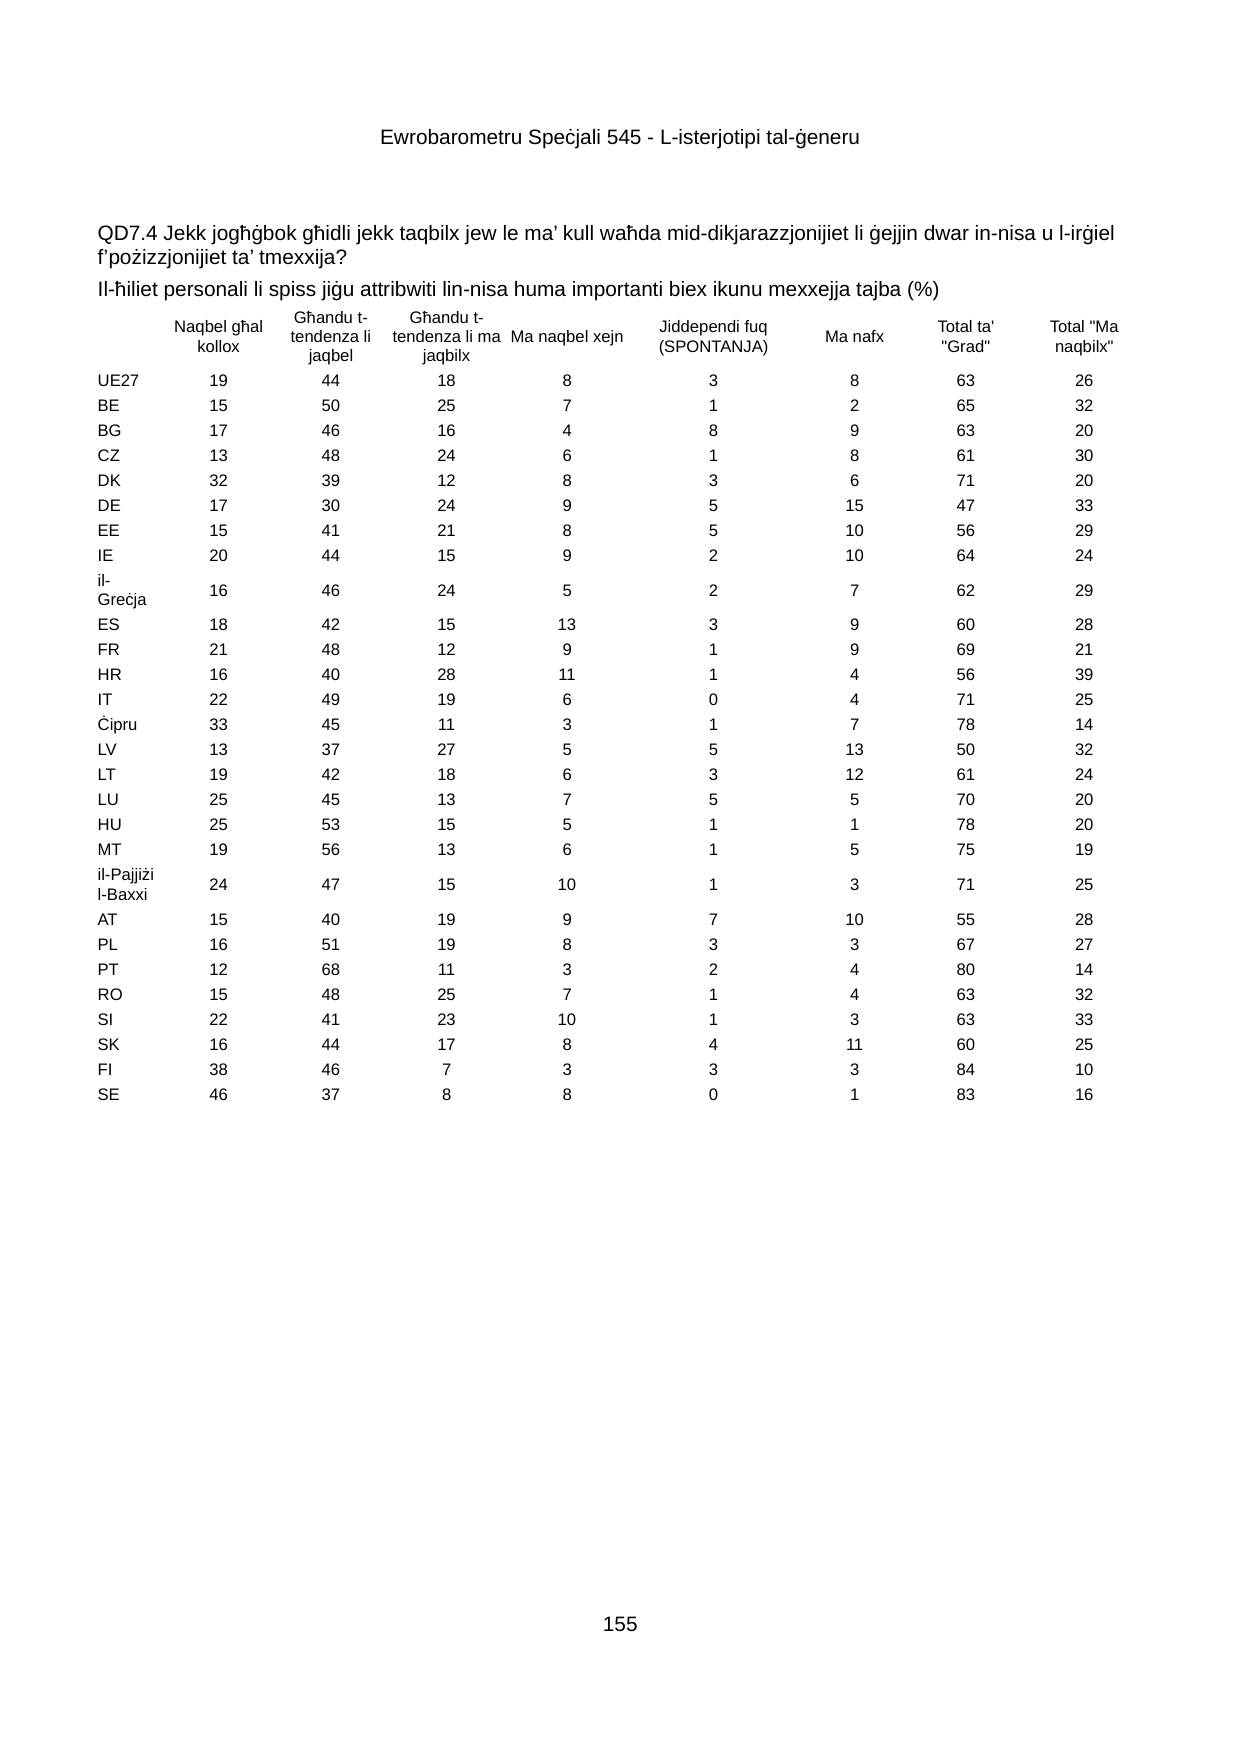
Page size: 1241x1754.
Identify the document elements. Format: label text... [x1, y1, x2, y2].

table_cell 39 [275, 468, 386, 493]
table_cell 18 [386, 368, 507, 393]
table_cell LU [95, 787, 162, 812]
table_cell 80 [909, 956, 1022, 981]
table_cell 13 [162, 443, 275, 468]
table_cell 5 [507, 737, 627, 762]
table_cell 28 [1022, 906, 1146, 931]
table_cell 20 [1022, 468, 1146, 493]
table_cell 68 [275, 956, 386, 981]
table_cell 24 [386, 568, 507, 612]
table_cell 56 [275, 837, 386, 862]
table_cell 56 [909, 662, 1022, 687]
table_cell 4 [800, 956, 909, 981]
table_cell 7 [627, 906, 800, 931]
table_cell 51 [275, 931, 386, 956]
table_cell 2 [800, 393, 909, 418]
table_cell 4 [800, 981, 909, 1006]
table_cell 70 [909, 787, 1022, 812]
table_cell 48 [275, 443, 386, 468]
table_cell 41 [275, 1006, 386, 1031]
table_cell 84 [909, 1056, 1022, 1081]
table_cell 3 [627, 368, 800, 393]
table_cell 3 [627, 612, 800, 637]
table_cell 29 [1022, 518, 1146, 543]
table_cell 6 [800, 468, 909, 493]
table_cell RO [95, 981, 162, 1006]
table_cell 2 [627, 956, 800, 981]
table_cell 3 [627, 1056, 800, 1081]
table_cell 63 [909, 418, 1022, 443]
table_cell 41 [275, 518, 386, 543]
table_cell 71 [909, 687, 1022, 712]
table_cell 21 [162, 637, 275, 662]
table_cell CZ [95, 443, 162, 468]
table_cell il-Pajjiżi l-Baxxi [95, 862, 162, 906]
table_cell 19 [162, 762, 275, 787]
table_cell SE [95, 1081, 162, 1106]
table_cell 20 [1022, 418, 1146, 443]
table_cell 1 [800, 1081, 909, 1106]
table_cell 7 [507, 393, 627, 418]
table_cell 16 [162, 662, 275, 687]
table_header QD7.4 Jekk jogħġbok għidli jekk taqbilx jew le ma’ kull waħda mid-dikjarazzjonijiet li ġejjin dwar in-nisa u l-irġiel f’pożizzjonijiet ta’ tmexxija? [95, 217, 1146, 272]
table_cell 13 [386, 787, 507, 812]
table_cell 40 [275, 906, 386, 931]
table_cell 7 [800, 712, 909, 737]
table_cell 1 [800, 812, 909, 837]
table_cell AT [95, 906, 162, 931]
table_cell Għandu t-tendenza li jaqbel [275, 305, 386, 368]
table_cell 32 [1022, 393, 1146, 418]
table_cell 29 [1022, 568, 1146, 612]
table_cell 17 [162, 493, 275, 518]
table_cell 1 [627, 862, 800, 906]
table_cell 25 [386, 981, 507, 1006]
table_cell 15 [800, 493, 909, 518]
table_cell 37 [275, 737, 386, 762]
table_cell 16 [386, 418, 507, 443]
table_cell 22 [162, 1006, 275, 1031]
table_cell 15 [162, 518, 275, 543]
table_cell 4 [627, 1031, 800, 1056]
table_cell 33 [1022, 1006, 1146, 1031]
table_cell 1 [627, 637, 800, 662]
table_cell 19 [1022, 837, 1146, 862]
table_cell 33 [162, 712, 275, 737]
table_cell 10 [800, 518, 909, 543]
table_cell 3 [800, 1006, 909, 1031]
table_cell 11 [507, 662, 627, 687]
table_cell 13 [162, 737, 275, 762]
table_cell 15 [386, 812, 507, 837]
table_cell 9 [507, 493, 627, 518]
table_cell 2 [627, 543, 800, 568]
table_cell 75 [909, 837, 1022, 862]
table_cell 48 [275, 637, 386, 662]
table_cell 27 [1022, 931, 1146, 956]
table_cell 10 [1022, 1056, 1146, 1081]
table_cell 24 [386, 493, 507, 518]
table_cell 5 [627, 737, 800, 762]
table_cell 8 [386, 1081, 507, 1106]
table_cell 10 [800, 543, 909, 568]
table_cell Għandu t-tendenza li ma jaqbilx [386, 305, 507, 368]
table_cell BE [95, 393, 162, 418]
table_cell 18 [386, 762, 507, 787]
table_cell 3 [800, 931, 909, 956]
table_cell 5 [627, 787, 800, 812]
table_cell 25 [386, 393, 507, 418]
table_cell Naqbel għal kollox [162, 305, 275, 368]
table_cell Ċipru [95, 712, 162, 737]
table_cell 37 [275, 1081, 386, 1106]
table_cell 44 [275, 368, 386, 393]
table_cell 46 [275, 568, 386, 612]
table_cell 8 [507, 368, 627, 393]
table_cell 6 [507, 837, 627, 862]
table_cell 24 [1022, 543, 1146, 568]
table_cell 15 [162, 981, 275, 1006]
table_cell 4 [800, 687, 909, 712]
table_cell 20 [162, 543, 275, 568]
table_cell 1 [627, 662, 800, 687]
table_cell 50 [275, 393, 386, 418]
table_cell 8 [507, 468, 627, 493]
table_cell 40 [275, 662, 386, 687]
table_cell 14 [1022, 712, 1146, 737]
table_cell 28 [1022, 612, 1146, 637]
table_cell 26 [1022, 368, 1146, 393]
table_cell 39 [1022, 662, 1146, 687]
table_cell 25 [162, 787, 275, 812]
table_cell 3 [627, 762, 800, 787]
table_cell 60 [909, 612, 1022, 637]
table_cell 3 [627, 931, 800, 956]
table_cell 38 [162, 1056, 275, 1081]
table_cell 1 [627, 443, 800, 468]
table_cell FR [95, 637, 162, 662]
table_cell 25 [1022, 1031, 1146, 1056]
table_cell 32 [1022, 737, 1146, 762]
table_cell 9 [800, 637, 909, 662]
table_cell 4 [507, 418, 627, 443]
table_cell 14 [1022, 956, 1146, 981]
table_cell 8 [627, 418, 800, 443]
table_cell il-Greċja [95, 568, 162, 612]
table_cell 3 [800, 862, 909, 906]
table_cell 33 [1022, 493, 1146, 518]
table_cell 12 [800, 762, 909, 787]
table_cell 20 [1022, 812, 1146, 837]
table_cell 71 [909, 862, 1022, 906]
table_cell 16 [162, 1031, 275, 1056]
table_cell 23 [386, 1006, 507, 1031]
table_cell 0 [627, 1081, 800, 1106]
table_cell 42 [275, 762, 386, 787]
table_cell Total "Ma naqbilx" [1022, 305, 1146, 368]
table_cell 15 [386, 543, 507, 568]
table_cell IT [95, 687, 162, 712]
table_cell EE [95, 518, 162, 543]
table_cell 44 [275, 1031, 386, 1056]
table_cell 16 [1022, 1081, 1146, 1106]
table_cell 19 [386, 687, 507, 712]
table_cell 13 [386, 837, 507, 862]
table_cell 16 [162, 568, 275, 612]
table_cell 46 [275, 1056, 386, 1081]
table_cell 22 [162, 687, 275, 712]
table_cell 7 [507, 787, 627, 812]
table_cell 25 [162, 812, 275, 837]
table_cell 15 [386, 612, 507, 637]
table_cell 8 [800, 443, 909, 468]
table_cell 10 [507, 862, 627, 906]
table_cell LT [95, 762, 162, 787]
table_cell 21 [386, 518, 507, 543]
table_cell 5 [627, 518, 800, 543]
table_cell 10 [507, 1006, 627, 1031]
table_cell 11 [800, 1031, 909, 1056]
table_cell 32 [162, 468, 275, 493]
table_cell 3 [800, 1056, 909, 1081]
table_cell 62 [909, 568, 1022, 612]
table_cell 46 [275, 418, 386, 443]
table_cell 8 [507, 1081, 627, 1106]
table_cell 63 [909, 1006, 1022, 1031]
table_cell 15 [162, 906, 275, 931]
table_cell 6 [507, 443, 627, 468]
table_cell 19 [386, 906, 507, 931]
table_cell 8 [507, 931, 627, 956]
table_cell DE [95, 493, 162, 518]
table_cell 17 [386, 1031, 507, 1056]
table_cell 61 [909, 443, 1022, 468]
table_cell 78 [909, 712, 1022, 737]
table_cell 46 [162, 1081, 275, 1106]
table_cell 3 [507, 1056, 627, 1081]
table_cell 42 [275, 612, 386, 637]
table_cell 12 [162, 956, 275, 981]
table_cell Ma naqbel xejn [507, 305, 627, 368]
table_cell 16 [162, 931, 275, 956]
table_cell 6 [507, 762, 627, 787]
table_cell 63 [909, 368, 1022, 393]
table_cell 1 [627, 393, 800, 418]
table_cell 13 [507, 612, 627, 637]
table_cell Il-ħiliet personali li spiss jiġu attribwiti lin-nisa huma importanti biex ikunu mexxejja tajba (%) [95, 273, 1146, 305]
table_cell 3 [507, 712, 627, 737]
table_cell 9 [507, 906, 627, 931]
table_cell 65 [909, 393, 1022, 418]
table_cell 1 [627, 712, 800, 737]
table_cell 69 [909, 637, 1022, 662]
table_cell 5 [800, 837, 909, 862]
table_cell 48 [275, 981, 386, 1006]
table_cell SI [95, 1006, 162, 1031]
table_cell 3 [507, 956, 627, 981]
table_cell 5 [507, 568, 627, 612]
table_cell PT [95, 956, 162, 981]
table_cell 24 [162, 862, 275, 906]
table_cell 25 [1022, 862, 1146, 906]
table_cell [95, 305, 162, 368]
table_cell 1 [627, 837, 800, 862]
table_cell 10 [800, 906, 909, 931]
table_cell ES [95, 612, 162, 637]
table_cell 20 [1022, 787, 1146, 812]
table_cell 7 [386, 1056, 507, 1081]
table_cell 11 [386, 956, 507, 981]
table_cell 5 [800, 787, 909, 812]
table_cell 19 [386, 931, 507, 956]
table_cell 45 [275, 787, 386, 812]
table_cell 4 [800, 662, 909, 687]
table_cell 3 [627, 468, 800, 493]
table_cell 1 [627, 981, 800, 1006]
table_cell 78 [909, 812, 1022, 837]
table_cell 25 [1022, 687, 1146, 712]
table_cell 44 [275, 543, 386, 568]
table_cell 21 [1022, 637, 1146, 662]
table_cell 61 [909, 762, 1022, 787]
table_cell 64 [909, 543, 1022, 568]
table_cell 6 [507, 687, 627, 712]
table_cell 12 [386, 468, 507, 493]
table_cell 8 [800, 368, 909, 393]
table_cell 2 [627, 568, 800, 612]
table_cell 13 [800, 737, 909, 762]
table_cell 5 [507, 812, 627, 837]
table_cell 49 [275, 687, 386, 712]
table_cell 1 [627, 1006, 800, 1031]
table_cell 8 [507, 1031, 627, 1056]
table_cell SK [95, 1031, 162, 1056]
table_cell 83 [909, 1081, 1022, 1106]
table_cell Jiddependi fuq (SPONTANJA) [627, 305, 800, 368]
table_cell 9 [800, 418, 909, 443]
table_cell 15 [162, 393, 275, 418]
table_cell 56 [909, 518, 1022, 543]
table_cell 27 [386, 737, 507, 762]
table_cell DK [95, 468, 162, 493]
table_cell 11 [386, 712, 507, 737]
table_cell LV [95, 737, 162, 762]
table_cell 17 [162, 418, 275, 443]
table_cell 18 [162, 612, 275, 637]
table_cell Total ta' "Grad" [909, 305, 1022, 368]
table_cell 12 [386, 637, 507, 662]
table_cell 53 [275, 812, 386, 837]
table_cell 15 [386, 862, 507, 906]
table_cell 30 [1022, 443, 1146, 468]
table_cell 7 [507, 981, 627, 1006]
table_cell 60 [909, 1031, 1022, 1056]
table_cell HU [95, 812, 162, 837]
table_cell 45 [275, 712, 386, 737]
table_cell 50 [909, 737, 1022, 762]
table_cell 32 [1022, 981, 1146, 1006]
table_cell Ma nafx [800, 305, 909, 368]
table_cell UE27 [95, 368, 162, 393]
table_cell BG [95, 418, 162, 443]
table_cell 55 [909, 906, 1022, 931]
table_cell 63 [909, 981, 1022, 1006]
table_cell 9 [800, 612, 909, 637]
table_cell IE [95, 543, 162, 568]
table_cell 0 [627, 687, 800, 712]
table_cell 1 [627, 812, 800, 837]
table_cell 5 [627, 493, 800, 518]
table_cell 19 [162, 368, 275, 393]
table_cell 71 [909, 468, 1022, 493]
table_cell 30 [275, 493, 386, 518]
table_cell HR [95, 662, 162, 687]
table_cell 28 [386, 662, 507, 687]
table_cell FI [95, 1056, 162, 1081]
table_cell 9 [507, 543, 627, 568]
table_cell 8 [507, 518, 627, 543]
table_cell 47 [275, 862, 386, 906]
table_cell 7 [800, 568, 909, 612]
table_cell 24 [386, 443, 507, 468]
table_cell 24 [1022, 762, 1146, 787]
table_cell 19 [162, 837, 275, 862]
table_cell MT [95, 837, 162, 862]
table_cell 9 [507, 637, 627, 662]
table_cell 67 [909, 931, 1022, 956]
table_cell 47 [909, 493, 1022, 518]
table_cell PL [95, 931, 162, 956]
